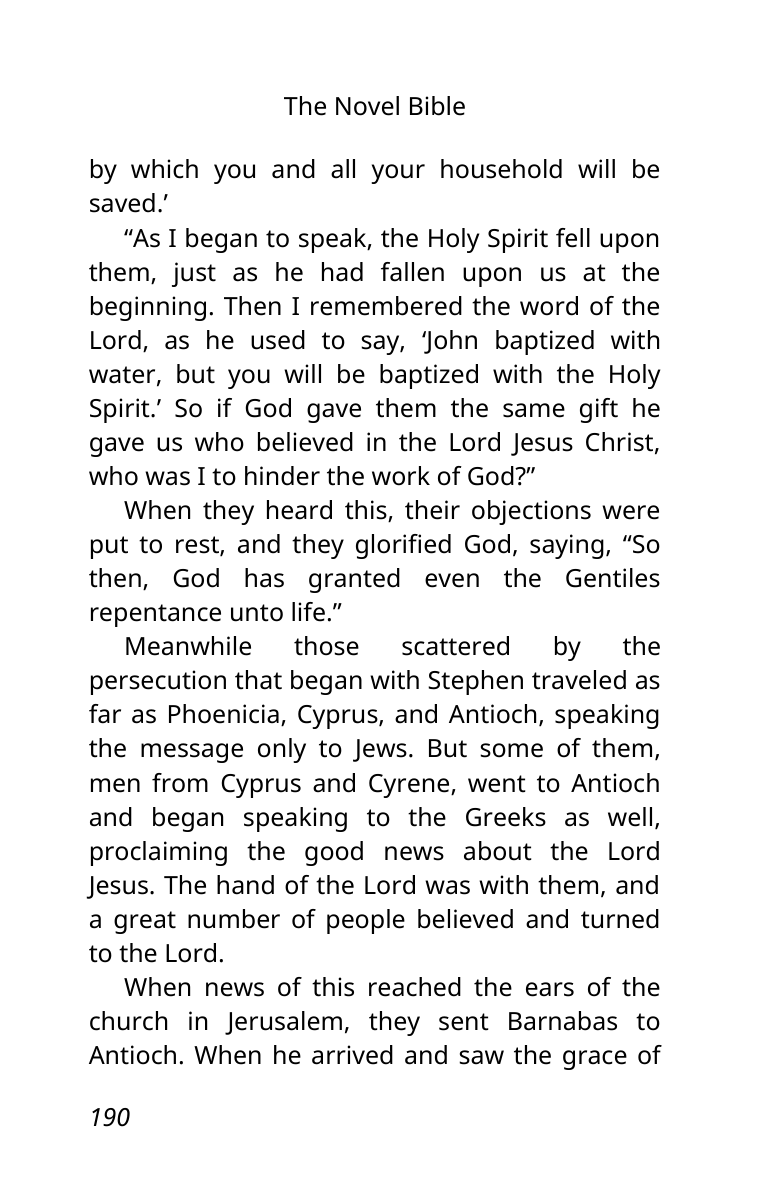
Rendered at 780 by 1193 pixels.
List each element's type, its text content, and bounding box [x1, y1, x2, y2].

text When they heard this, their objections were put to rest, and they glorified God, saying, “So then, God has granted even the Gentiles repentance unto life.” [88, 493, 661, 629]
text “As I began to speak, the Holy Spirit fell upon them, just as he had fallen upon us at the beginning. Then I remembered the word of the Lord, as he used to say, ‘John baptized with water, but you will be baptized with the Holy Spirit.’ So if God gave them the same gift he gave us who believed in the Lord Jesus Christ, who was I to hinder the work of God?” [88, 220, 661, 493]
text Meanwhile those scattered by the persecution that began with Stephen traveled as far as Phoenicia, Cyprus, and Antioch, speaking the message only to Jews. But some of them, men from Cyprus and Cyrene, went to Antioch and began speaking to the Greeks as well, proclaiming the good news about the Lord Jesus. The hand of the Lord was with them, and a great number of people believed and turned to the Lord. [88, 629, 661, 969]
text When news of this reached the ears of the church in Jerusalem, they sent Barnabas to Antioch. When he arrived and saw the grace of [88, 969, 661, 1072]
text by which you and all your household will be saved.’ [88, 152, 661, 220]
